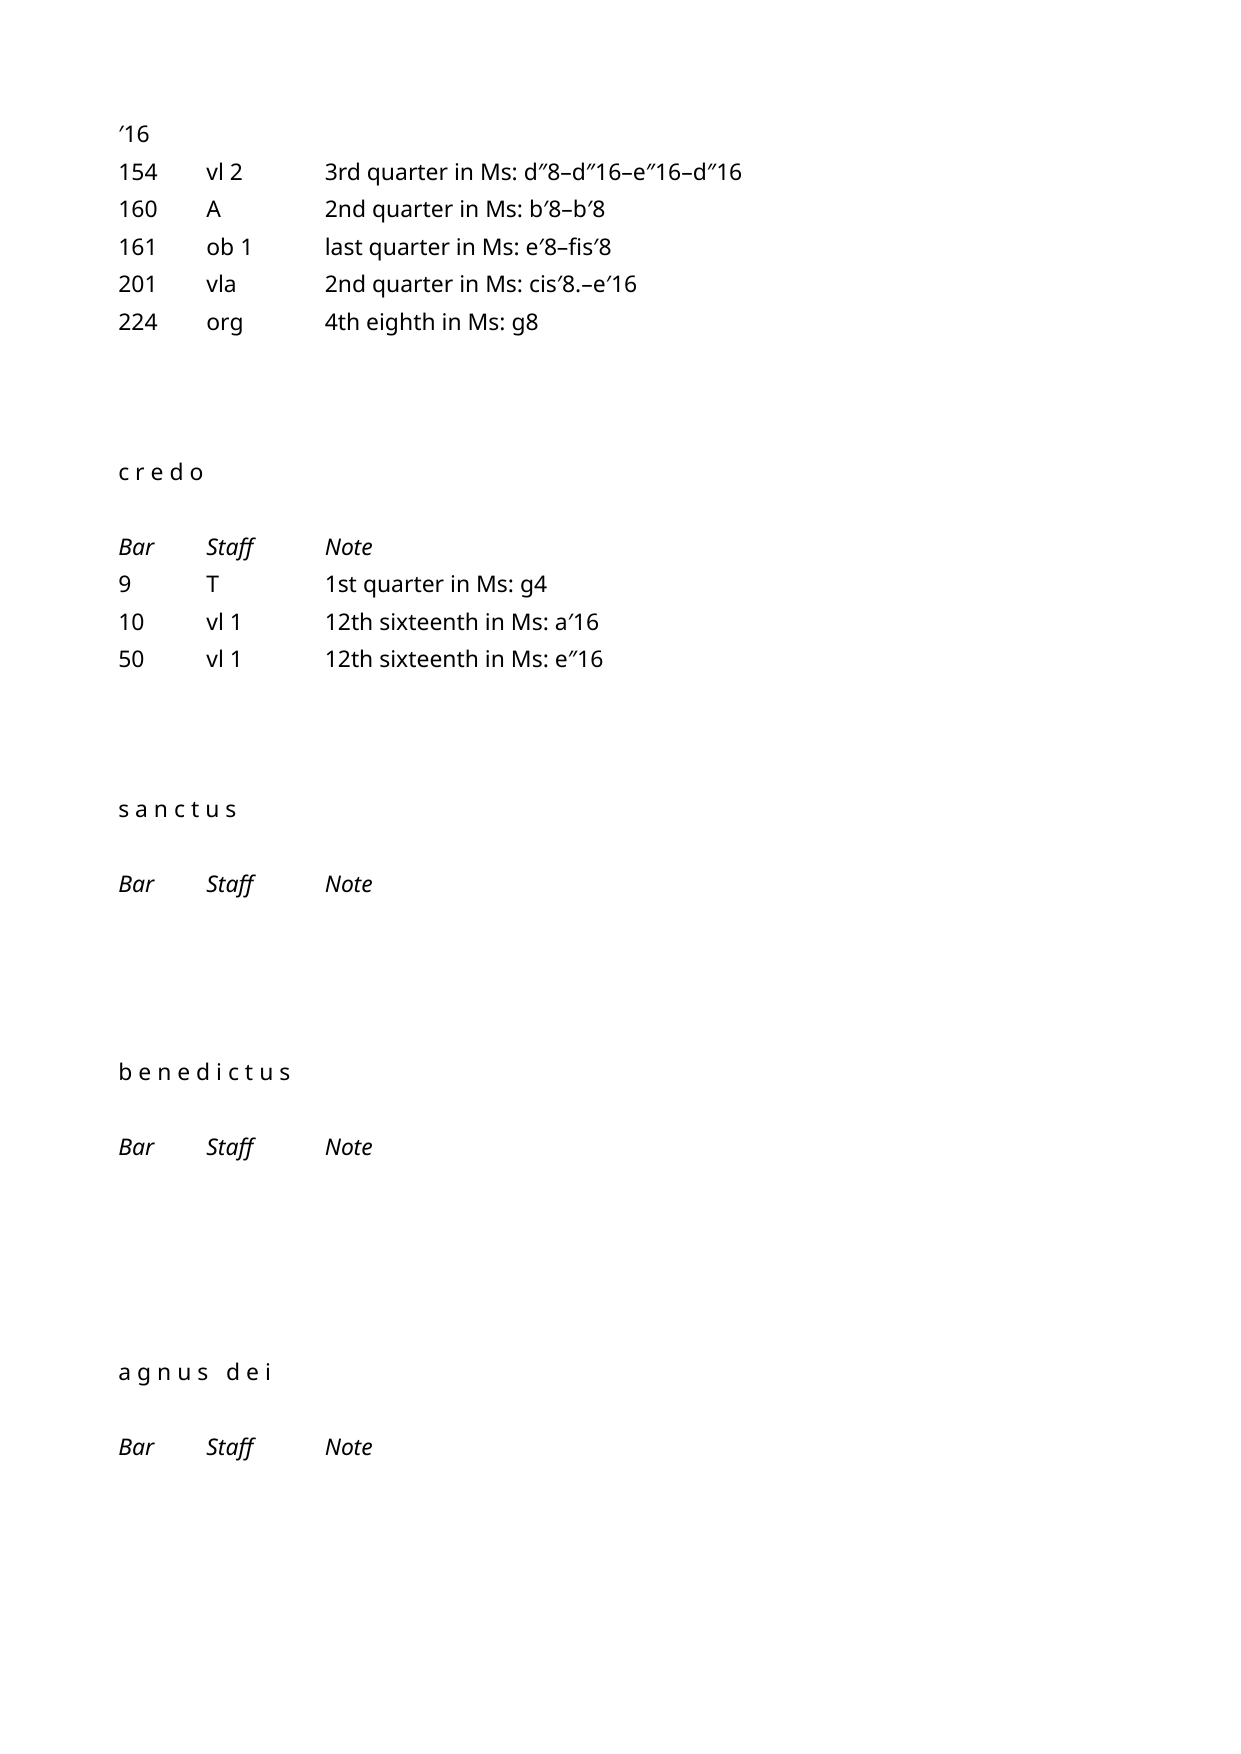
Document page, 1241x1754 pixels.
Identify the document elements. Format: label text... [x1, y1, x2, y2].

text Bar Staff Note [118, 868, 1004, 937]
text c r e d o [118, 456, 1004, 487]
text ′16 154 vl 2 3rd quarter in Ms: d″8–d″16–e″16–d″16 160 A 2nd quarter in Ms: b′8–b′8 161 ob 1 last quarter in Ms: e′8–fis′8 201 vla 2nd quarter in Ms: cis′8.–e′16 224 org 4th eighth in Ms: g8 [118, 118, 1004, 374]
text Bar Staff Note [118, 1431, 1004, 1574]
text Bar Staff Note 9 T 1st quarter in Ms: g4 10 vl 1 12th sixteenth in Ms: a′16 50 vl 1 12th sixteenth in Ms: e″16 [118, 531, 1004, 674]
text b e n e d i c t u s [118, 1056, 1004, 1087]
text s a n c t u s [118, 793, 1004, 824]
text Bar Staff Note [118, 1131, 1004, 1199]
text a g n u s d e i [118, 1356, 1004, 1387]
